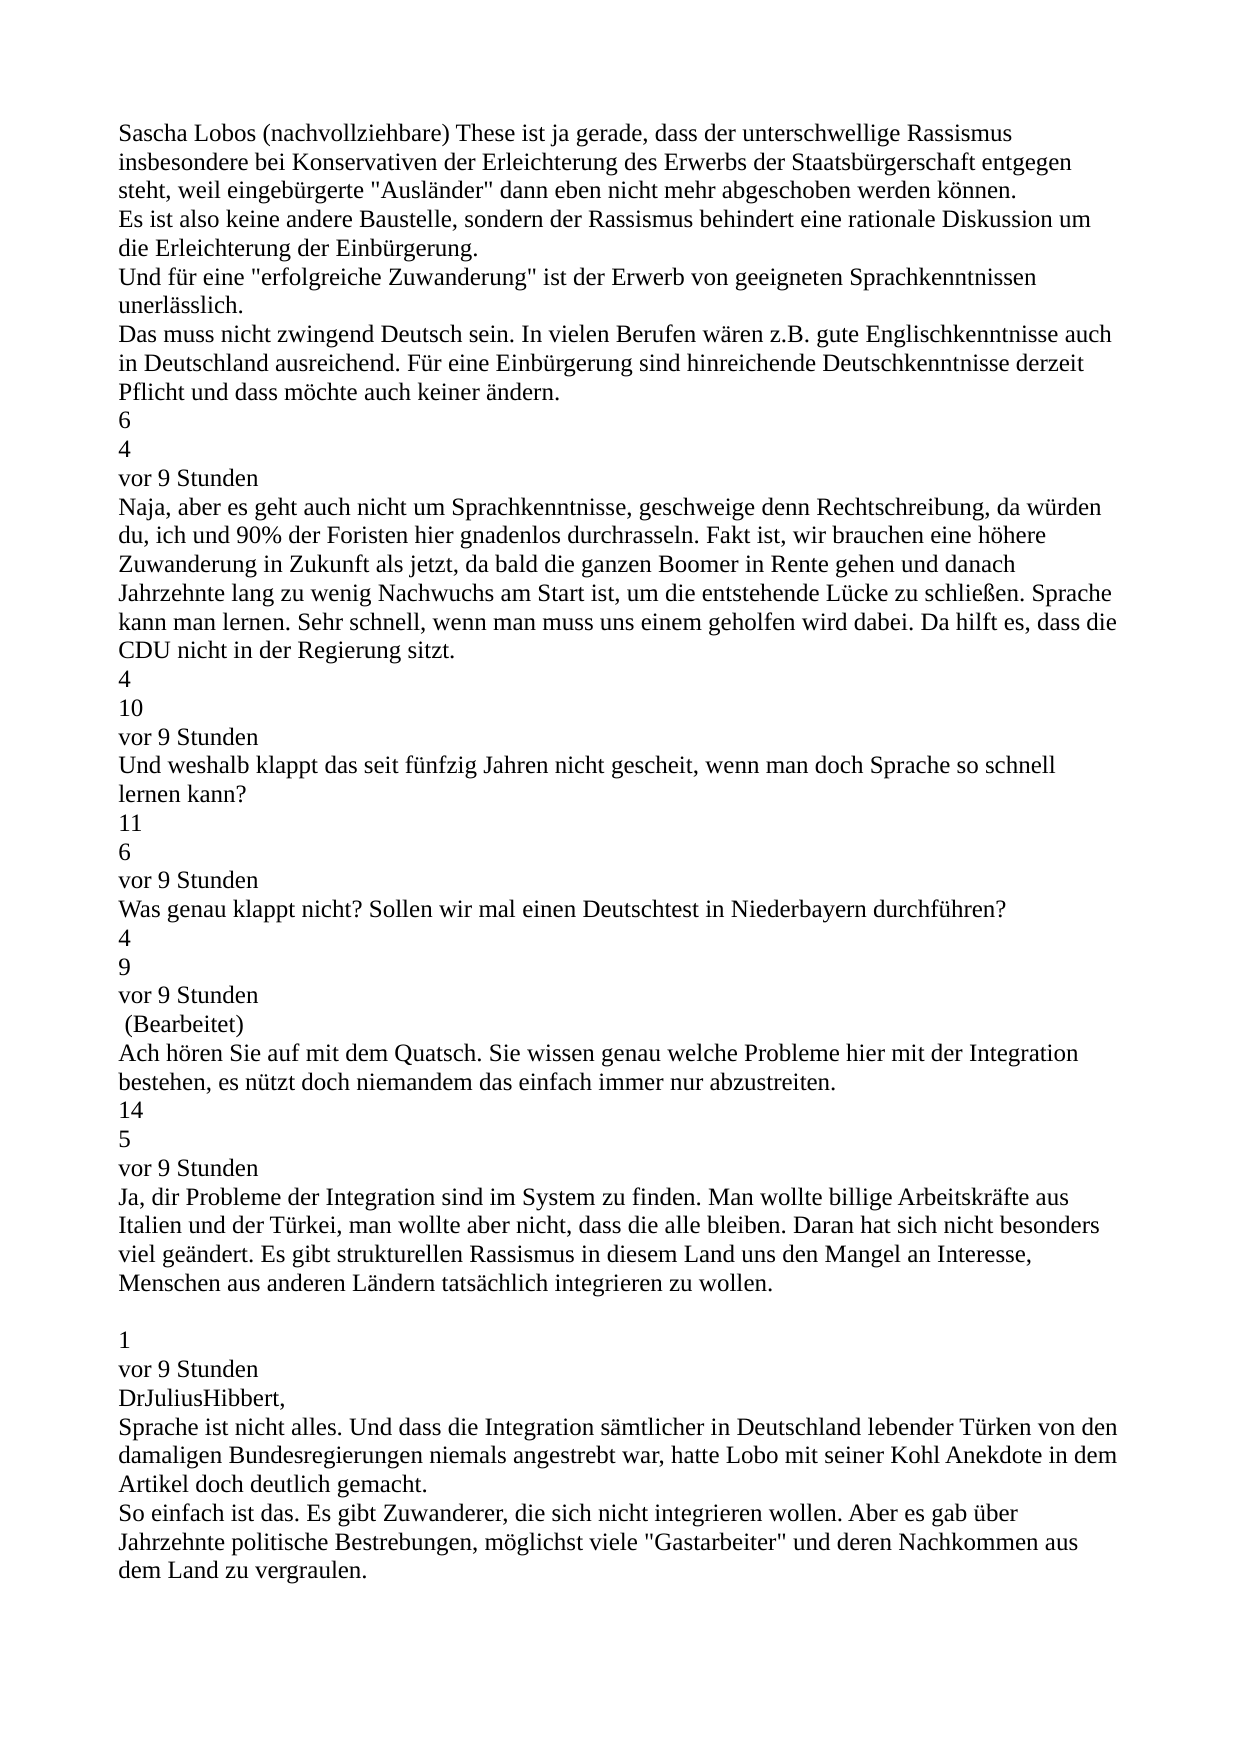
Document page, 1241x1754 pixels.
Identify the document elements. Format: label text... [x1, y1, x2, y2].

text 4 [118, 664, 1122, 693]
text Ja, dir Probleme der Integration sind im System zu finden. Man wollte billige Arbeitskräfte aus Italien und der Türkei, man wollte aber nicht, dass die alle bleiben. Daran hat sich nicht besonders viel geändert. Es gibt strukturellen Rassismus in diesem Land uns den Mangel an Interesse, Menschen aus anderen Ländern tatsächlich integrieren zu wollen. [118, 1182, 1122, 1297]
text Und für eine "erfolgreiche Zuwanderung" ist der Erwerb von geeigneten Sprachkenntnissen unerlässlich. [118, 262, 1122, 319]
text 14 [118, 1096, 1122, 1124]
text Was genau klappt nicht? Sollen wir mal einen Deutschtest in Niederbayern durchführen? [118, 894, 1122, 923]
text (Bearbeitet) [118, 1009, 1122, 1038]
text vor 9 Stunden [118, 866, 1122, 894]
text DrJuliusHibbert, [118, 1383, 1122, 1412]
text Ach hören Sie auf mit dem Quatsch. Sie wissen genau welche Probleme hier mit der Integration bestehen, es nützt doch niemandem das einfach immer nur abzustreiten. [118, 1038, 1122, 1096]
text 6 [118, 406, 1122, 434]
text vor 9 Stunden [118, 1153, 1122, 1182]
text Sprache ist nicht alles. Und dass die Integration sämtlicher in Deutschland lebender Türken von den damaligen Bundesregierungen niemals angestrebt war, hatte Lobo mit seiner Kohl Anekdote in dem Artikel doch deutlich gemacht. [118, 1412, 1122, 1498]
text vor 9 Stunden [118, 981, 1122, 1009]
text 4 [118, 434, 1122, 463]
text 9 [118, 952, 1122, 981]
text 5 [118, 1124, 1122, 1153]
text 4 [118, 923, 1122, 952]
text So einfach ist das. Es gibt Zuwanderer, die sich nicht integrieren wollen. Aber es gab über Jahrzehnte politische Bestrebungen, möglichst viele "Gastarbeiter" und deren Nachkommen aus dem Land zu vergraulen. [118, 1498, 1122, 1584]
text Sascha Lobos (nachvollziehbare) These ist ja gerade, dass der unterschwellige Rassismus insbesondere bei Konservativen der Erleichterung des Erwerbs der Staatsbürgerschaft entgegen steht, weil eingebürgerte "Ausländer" dann eben nicht mehr abgeschoben werden können. [118, 118, 1122, 204]
text Es ist also keine andere Baustelle, sondern der Rassismus behindert eine rationale Diskussion um die Erleichterung der Einbürgerung. [118, 204, 1122, 262]
text vor 9 Stunden [118, 722, 1122, 751]
text Naja, aber es geht auch nicht um Sprachkenntnisse, geschweige denn Rechtschreibung, da würden du, ich und 90% der Foristen hier gnadenlos durchrasseln. Fakt ist, wir brauchen eine höhere Zuwanderung in Zukunft als jetzt, da bald die ganzen Boomer in Rente gehen und danach Jahrzehnte lang zu wenig Nachwuchs am Start ist, um die entstehende Lücke zu schließen. Sprache kann man lernen. Sehr schnell, wenn man muss uns einem geholfen wird dabei. Da hilft es, dass die CDU nicht in der Regierung sitzt. [118, 492, 1122, 664]
text Und weshalb klappt das seit fünfzig Jahren nicht gescheit, wenn man doch Sprache so schnell lernen kann? [118, 751, 1122, 808]
text 6 [118, 837, 1122, 866]
text Das muss nicht zwingend Deutsch sein. In vielen Berufen wären z.B. gute Englischkenntnisse auch in Deutschland ausreichend. Für eine Einbürgerung sind hinreichende Deutschkenntnisse derzeit Pflicht und dass möchte auch keiner ändern. [118, 319, 1122, 406]
text 10 [118, 693, 1122, 722]
text vor 9 Stunden [118, 1354, 1122, 1383]
text vor 9 Stunden [118, 463, 1122, 492]
text 1 [118, 1326, 1122, 1354]
text 11 [118, 808, 1122, 837]
